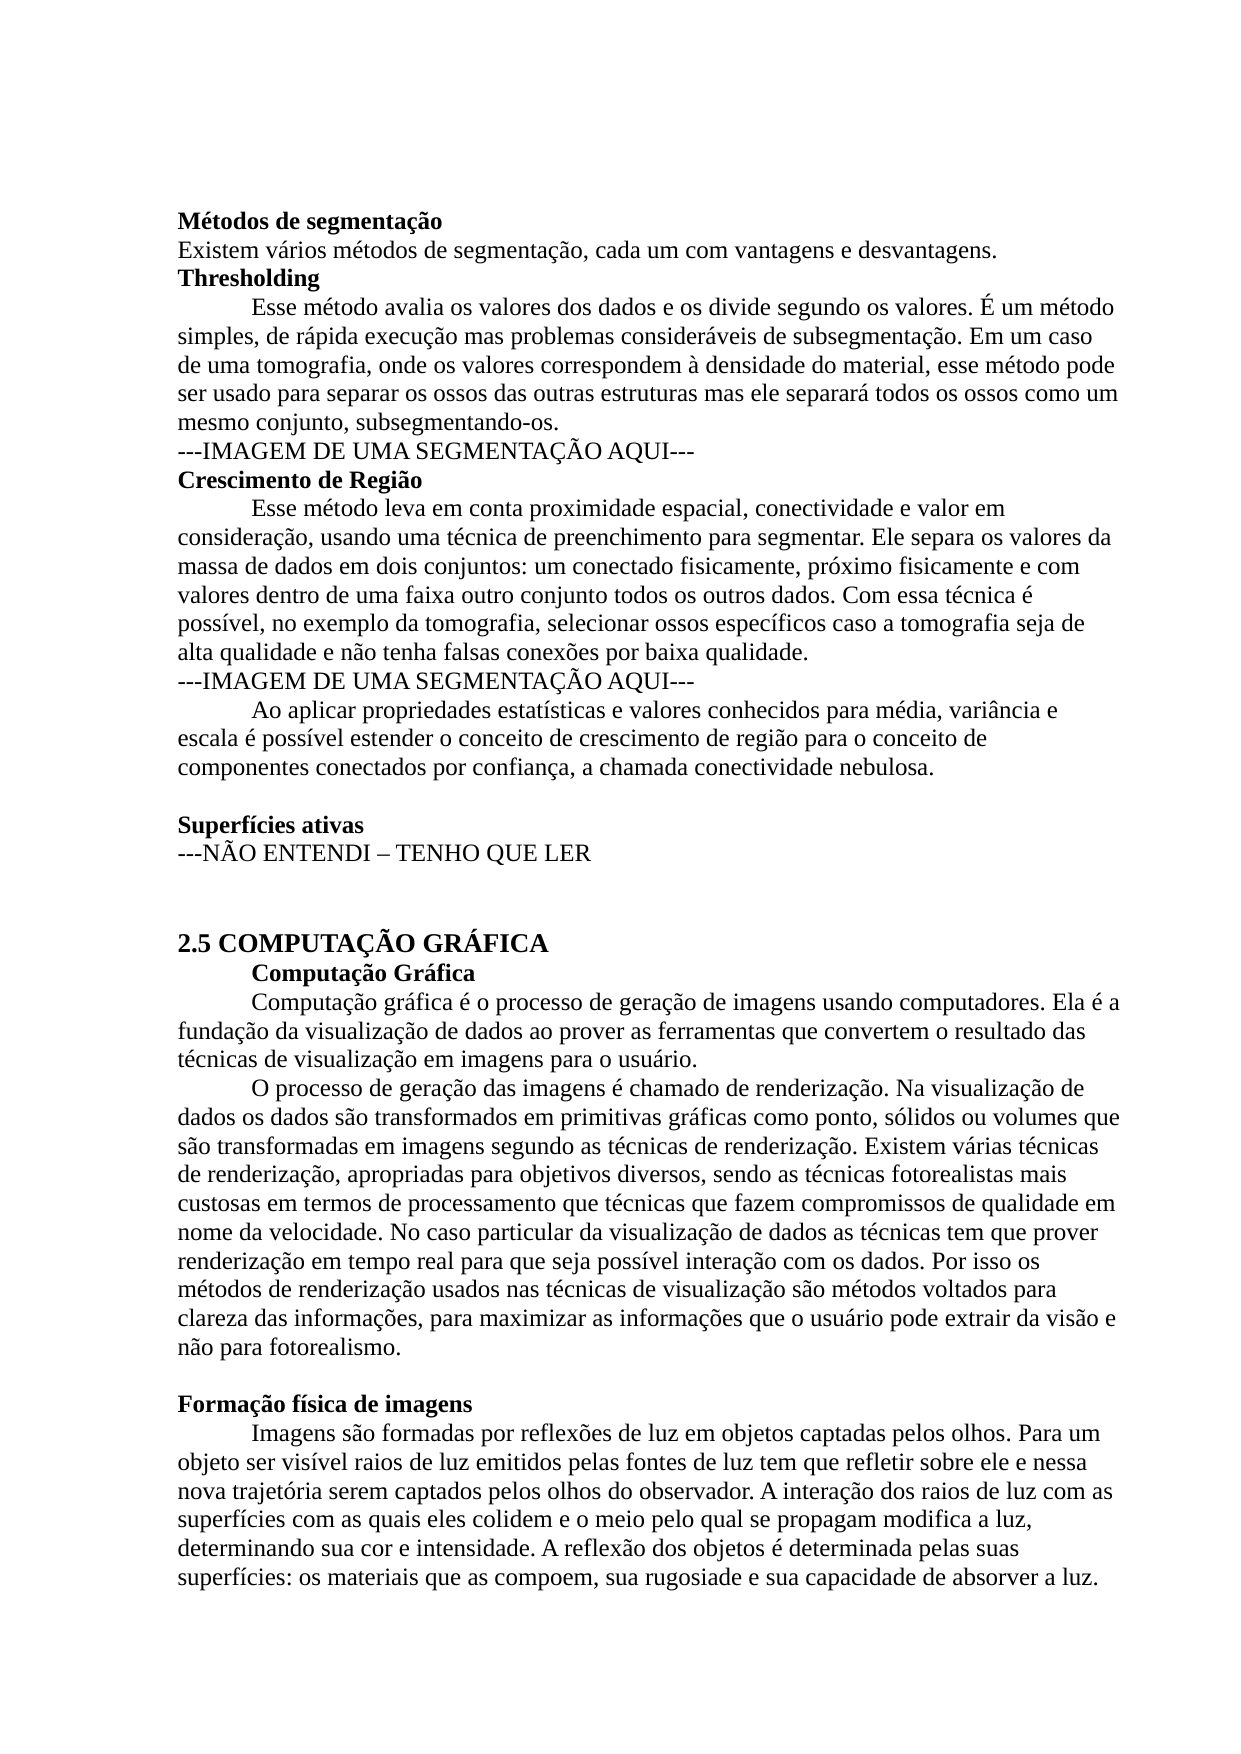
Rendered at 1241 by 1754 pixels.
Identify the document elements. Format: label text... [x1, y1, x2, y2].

subtitle 2.5 COMPUTAÇÃO GRÁFICA [177, 927, 1122, 958]
text Superfícies ativas [177, 810, 1122, 838]
text Crescimento de Região [177, 465, 1122, 493]
text Métodos de segmentação [177, 206, 1122, 235]
text ---NÃO ENTENDI – TENHO QUE LER [177, 838, 1122, 867]
text Imagens são formadas por reflexões de luz em objetos captadas pelos olhos. Para um objeto ser visível raios de luz emitidos pelas fontes de luz tem que refletir sobre ele e nessa nova trajetória serem captados pelos olhos do observador. A interação dos raios de luz com as superfícies com as quais eles colidem e o meio pelo qual se propagam modifica a luz, determinando sua cor e intensidade. A reflexão dos objetos é determinada pelas suas superfícies: os materiais que as compoem, sua rugosiade e sua capacidade de absorver a luz. [177, 1418, 1122, 1591]
text Esse método leva em conta proximidade espacial, conectividade e valor em consideração, usando uma técnica de preenchimento para segmentar. Ele separa os valores da massa de dados em dois conjuntos: um conectado fisicamente, próximo fisicamente e com valores dentro de uma faixa outro conjunto todos os outros dados. Com essa técnica é possível, no exemplo da tomografia, selecionar ossos específicos caso a tomografia seja de alta qualidade e não tenha falsas conexões por baixa qualidade. [177, 493, 1122, 666]
text Esse método avalia os valores dos dados e os divide segundo os valores. É um método simples, de rápida execução mas problemas consideráveis de subsegmentação. Em um caso de uma tomografia, onde os valores correspondem à densidade do material, esse método pode ser usado para separar os ossos das outras estruturas mas ele separará todos os ossos como um mesmo conjunto, subsegmentando-os. [177, 292, 1122, 436]
text Computação gráfica é o processo de geração de imagens usando computadores. Ela é a fundação da visualização de dados ao prover as ferramentas que convertem o resultado das técnicas de visualização em imagens para o usuário. [177, 987, 1122, 1073]
text Existem vários métodos de segmentação, cada um com vantagens e desvantagens. [177, 235, 1122, 263]
text ---IMAGEM DE UMA SEGMENTAÇÃO AQUI--- [177, 666, 1122, 695]
text Computação Gráfica [177, 958, 1122, 987]
text ---IMAGEM DE UMA SEGMENTAÇÃO AQUI--- [177, 436, 1122, 465]
text O processo de geração das imagens é chamado de renderização. Na visualização de dados os dados são transformados em primitivas gráficas como ponto, sólidos ou volumes que são transformadas em imagens segundo as técnicas de renderização. Existem várias técnicas de renderização, apropriadas para objetivos diversos, sendo as técnicas fotorealistas mais custosas em termos de processamento que técnicas que fazem compromissos de qualidade em nome da velocidade. No caso particular da visualização de dados as técnicas tem que prover renderização em tempo real para que seja possível interação com os dados. Por isso os métodos de renderização usados nas técnicas de visualização são métodos voltados para clareza das informações, para maximizar as informações que o usuário pode extrair da visão e não para fotorealismo. [177, 1073, 1122, 1361]
text Thresholding [177, 263, 1122, 292]
text Formação física de imagens [177, 1389, 1122, 1418]
text Ao aplicar propriedades estatísticas e valores conhecidos para média, variância e escala é possível estender o conceito de crescimento de região para o conceito de componentes conectados por confiança, a chamada conectividade nebulosa. [177, 695, 1122, 781]
